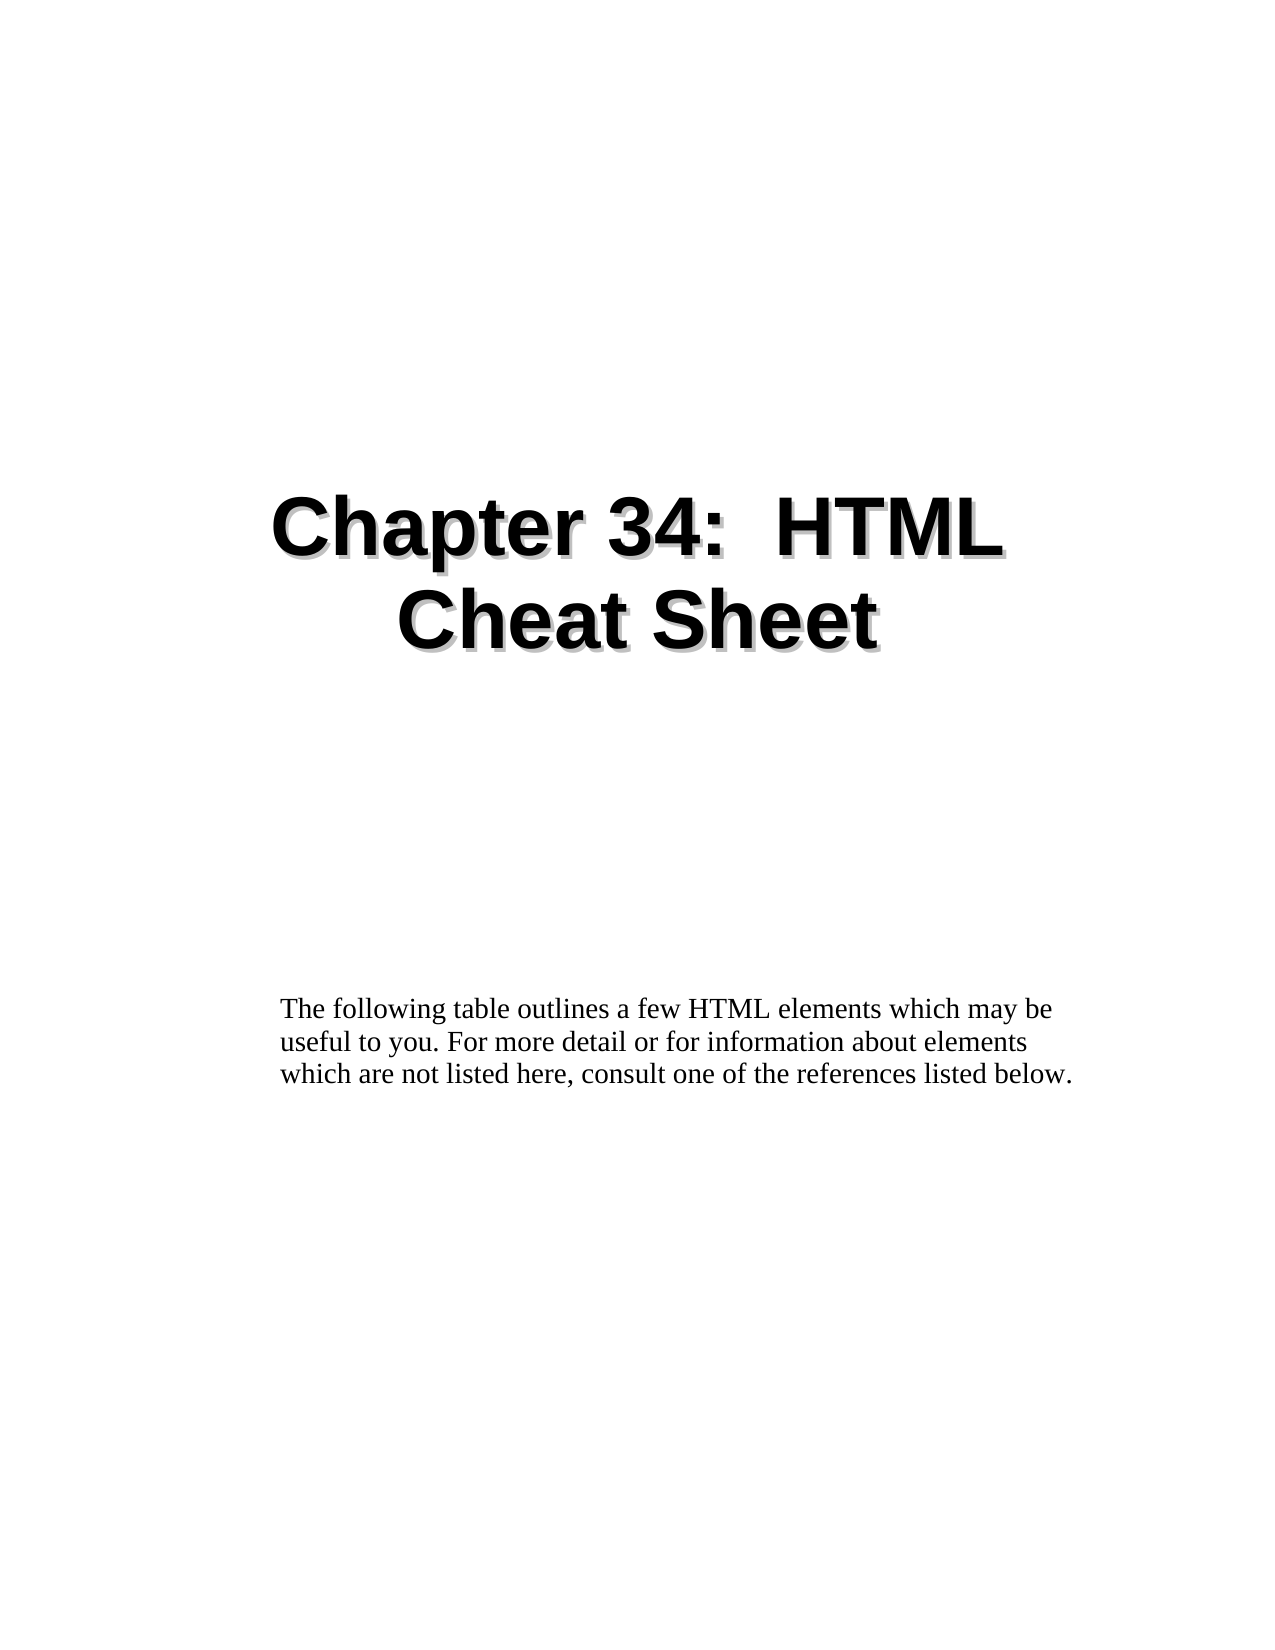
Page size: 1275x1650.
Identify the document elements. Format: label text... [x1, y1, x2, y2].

subtitle HTML Cheat Sheet [180, 480, 1095, 666]
text The following table outlines a few HTML elements which may be useful to you. For more detail or for information about elements which are not listed here, consult one of the references listed below. [280, 992, 1095, 1090]
